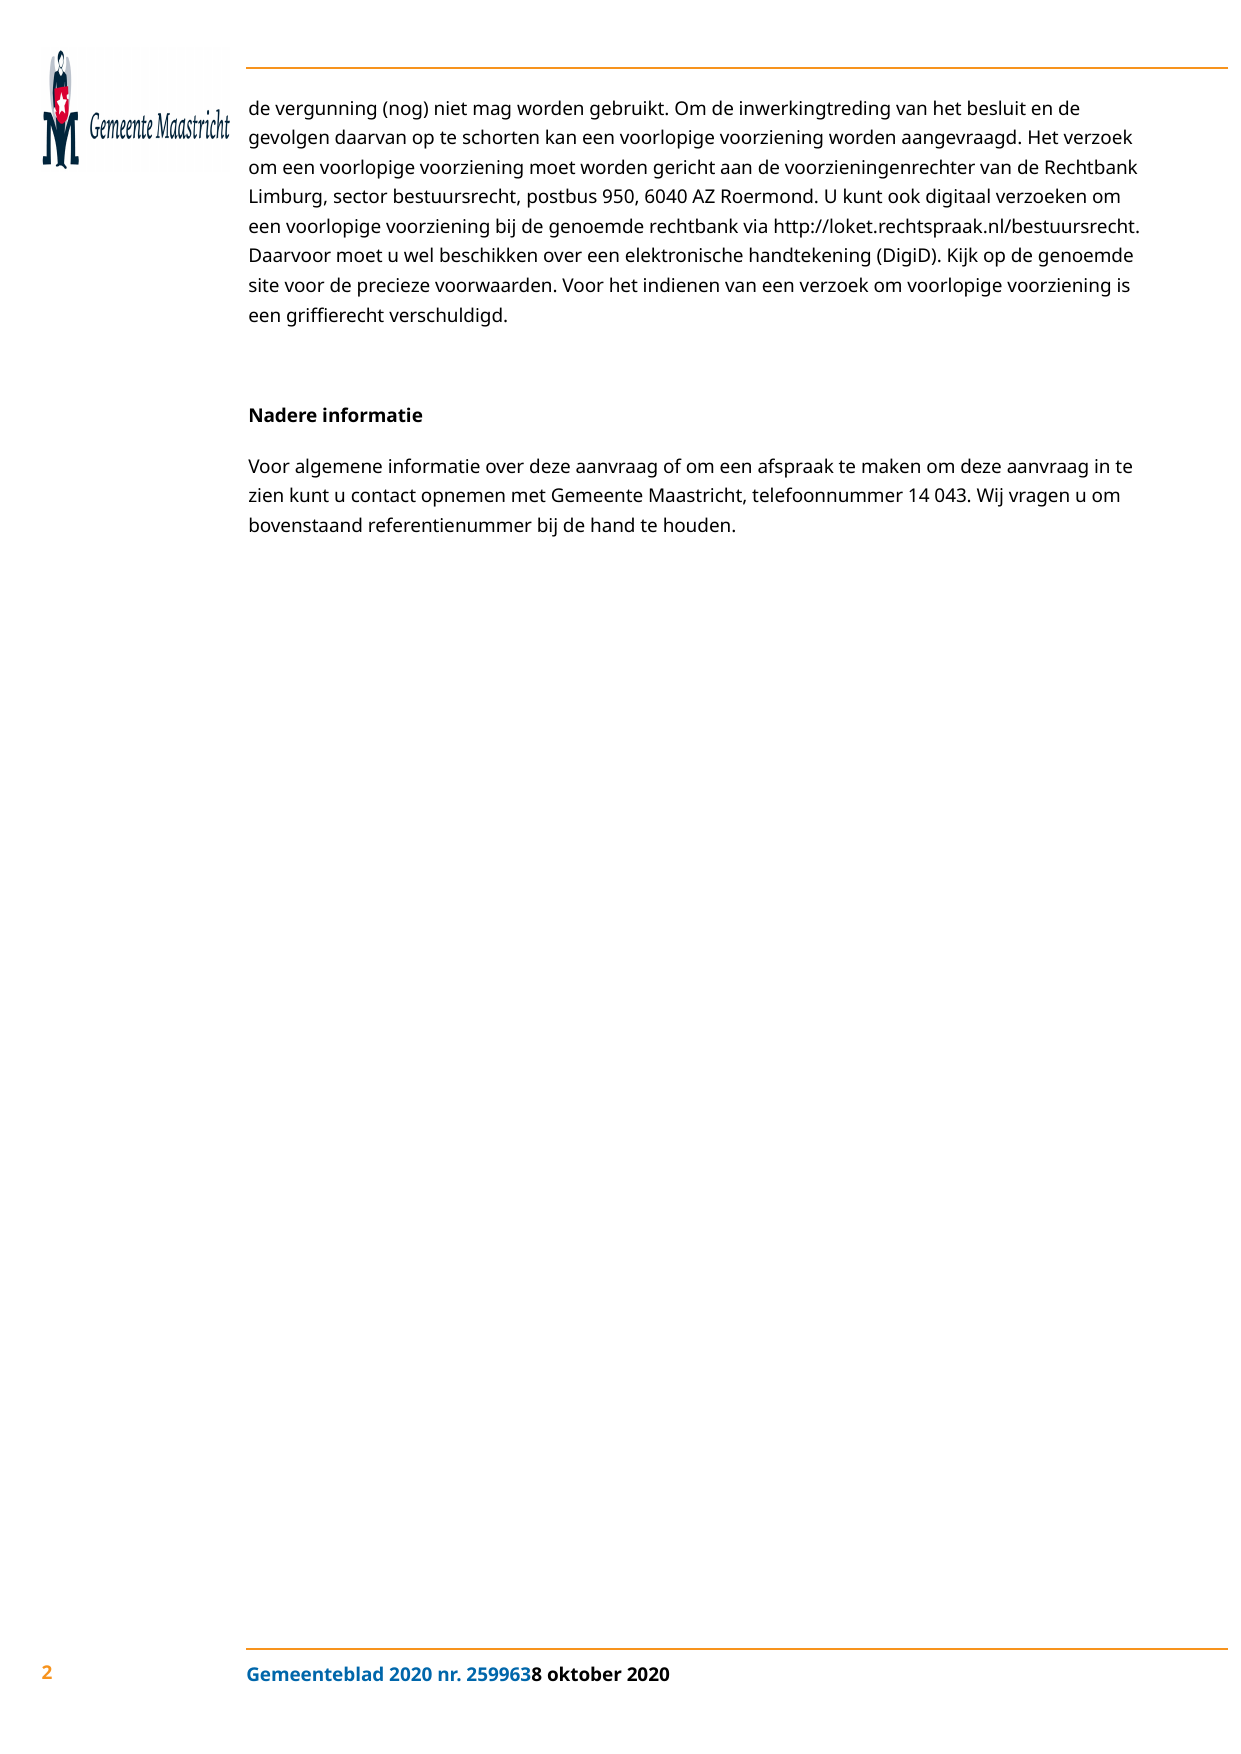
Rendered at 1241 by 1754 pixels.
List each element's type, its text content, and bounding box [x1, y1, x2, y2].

text de vergunning (nog) niet mag worden gebruikt. Om de inwerkingtreding van het besluit en de gevolgen daarvan op te schorten kan een voorlopige voorziening worden aangevraagd. Het verzoek om een voorlopige voorziening moet worden gericht aan de voorzieningenrechter van de Rechtbank Limburg, sector bestuursrecht, postbus 950, 6040 AZ Roermond. U kunt ook digitaal verzoeken om een voorlopige voorziening bij de genoemde rechtbank via http://loket.rechtspraak.nl/bestuursrecht. Daarvoor moet u wel beschikken over een elektronische handtekening (DigiD). Kijk op de genoemde site voor de precieze voorwaarden. Voor het indienen van een verzoek om voorlopige voorziening is een griffierecht verschuldigd. [248, 95, 1152, 328]
picture [41, 47, 231, 172]
text Nadere informatie [248, 403, 1152, 428]
text Voor algemene informatie over deze aanvraag of om een afspraak te maken om deze aanvraag in te zien kunt u contact opnemen met Gemeente Maastricht, telefoonnummer 14 043. Wij vragen u om bovenstaand referentienummer bij de hand te houden. [248, 453, 1152, 538]
